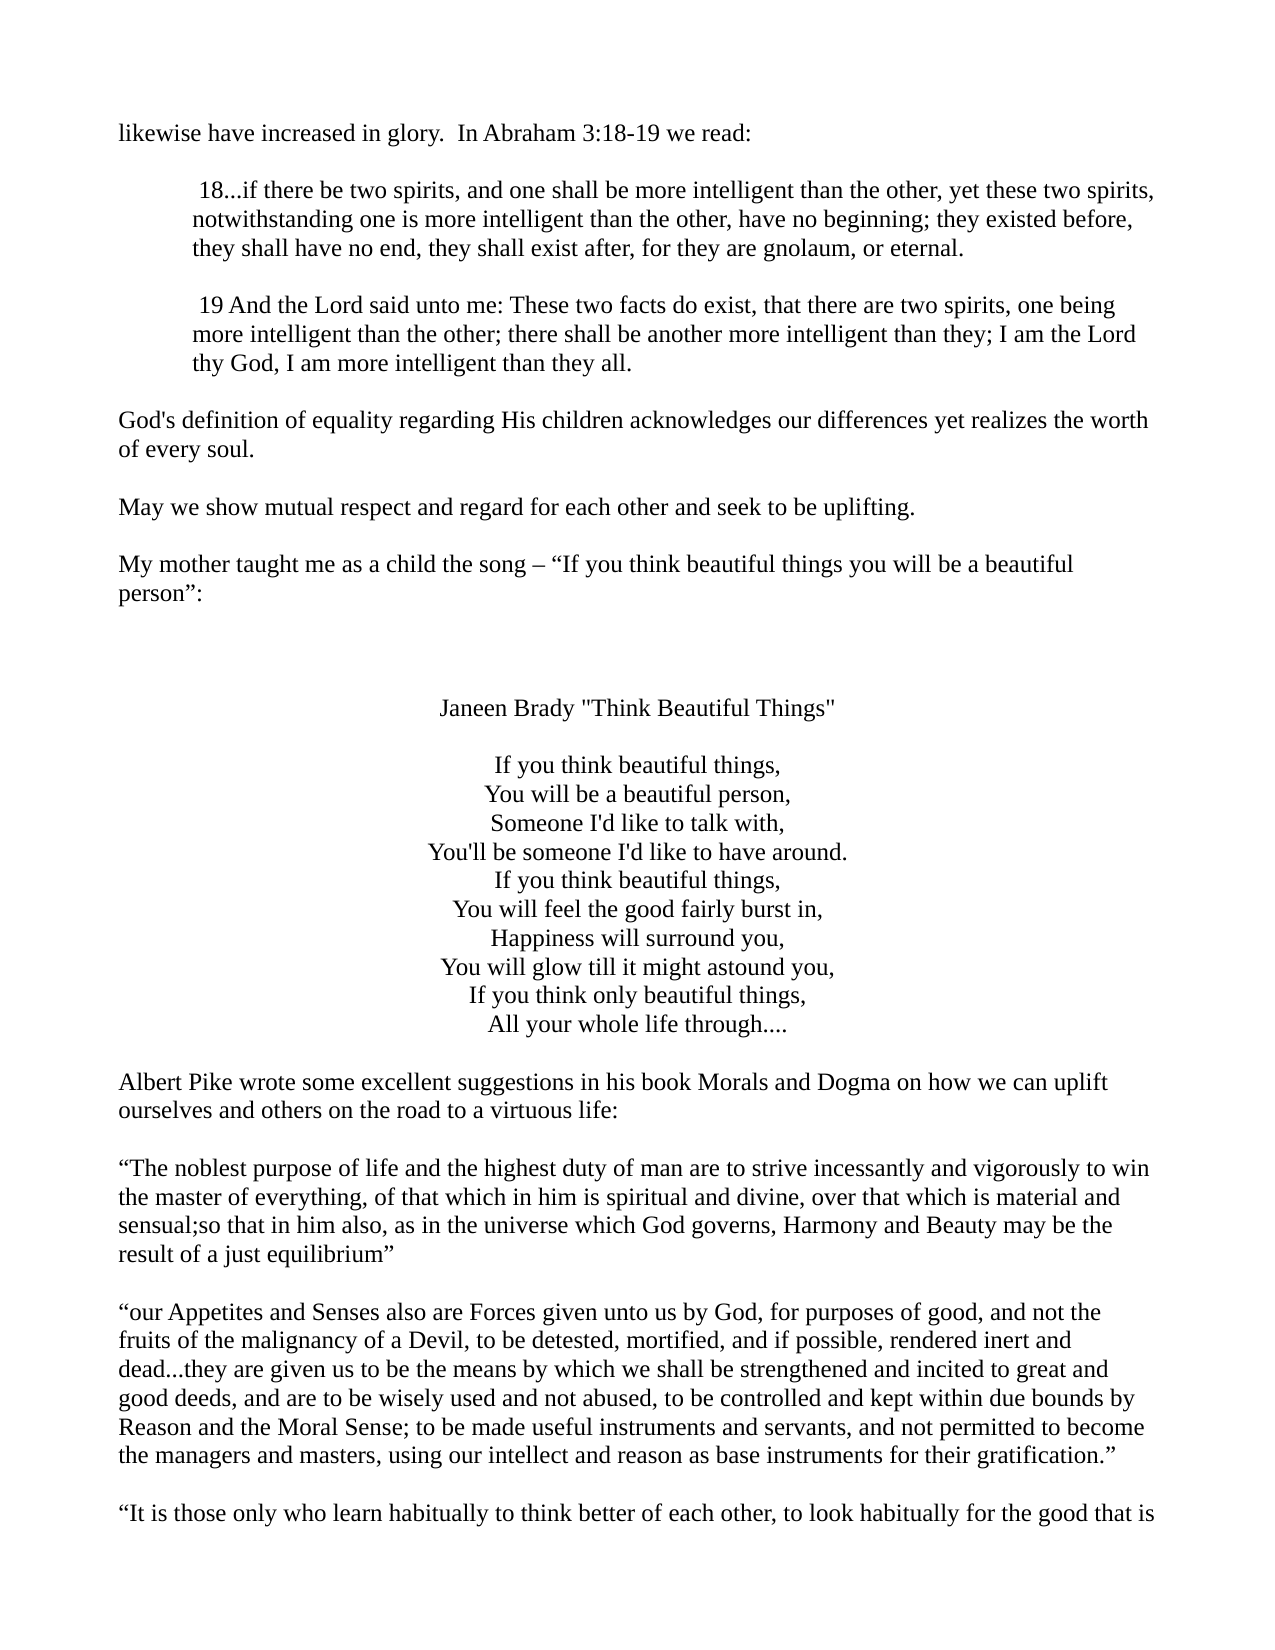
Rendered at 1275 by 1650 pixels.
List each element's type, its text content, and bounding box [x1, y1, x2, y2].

text likewise have increased in glory. In Abraham 3:18-19 we read: [118, 118, 1157, 147]
text You will be a beautiful person, [118, 779, 1157, 808]
text “our Appetites and Senses also are Forces given unto us by God, for purposes of good, and not the fruits of the malignancy of a Devil, to be detested, mortified, and if possible, rendered inert and dead...they are given us to be the means by which we shall be strengthened and incited to great and good deeds, and are to be wisely used and not abused, to be controlled and kept within due bounds by Reason and the Moral Sense; to be made useful instruments and servants, and not permitted to become the managers and masters, using our intellect and reason as base instruments for their gratification.” [118, 1297, 1157, 1469]
text May we show mutual respect and regard for each other and seek to be uplifting. [118, 492, 1157, 521]
text “It is those only who learn habitually to think better of each other, to look habitually for the good that is [118, 1498, 1157, 1527]
text “The noblest purpose of life and the highest duty of man are to strive incessantly and vigorously to win the master of everything, of that which in him is spiritual and divine, over that which is material and sensual;so that in him also, as in the universe which God governs, Harmony and Beauty may be the result of a just equilibrium” [118, 1153, 1157, 1268]
text Albert Pike wrote some excellent suggestions in his book Morals and Dogma on how we can uplift ourselves and others on the road to a virtuous life: [118, 1067, 1157, 1124]
text If you think beautiful things, [118, 751, 1157, 779]
text If you think beautiful things, [118, 866, 1157, 894]
text My mother taught me as a child the song – “If you think beautiful things you will be a beautiful person”: [118, 549, 1157, 607]
text If you think only beautiful things, [118, 981, 1157, 1009]
text 18...if there be two spirits, and one shall be more intelligent than the other, yet these two spirits, notwithstanding one is more intelligent than the other, have no beginning; they existed before, they shall have no end, they shall exist after, for they are gnolaum, or eternal. [192, 176, 1157, 262]
text Janeen Brady "Think Beautiful Things" [118, 693, 1157, 722]
text Someone I'd like to talk with, [118, 808, 1157, 837]
text All your whole life through.... [118, 1009, 1157, 1038]
text You'll be someone I'd like to have around. [118, 837, 1157, 866]
text God's definition of equality regarding His children acknowledges our differences yet realizes the worth of every soul. [118, 406, 1157, 463]
text Happiness will surround you, [118, 923, 1157, 952]
text You will glow till it might astound you, [118, 952, 1157, 981]
text You will feel the good fairly burst in, [118, 894, 1157, 923]
text 19 And the Lord said unto me: These two facts do exist, that there are two spirits, one being more intelligent than the other; there shall be another more intelligent than they; I am the Lord thy God, I am more intelligent than they all. [192, 291, 1157, 377]
